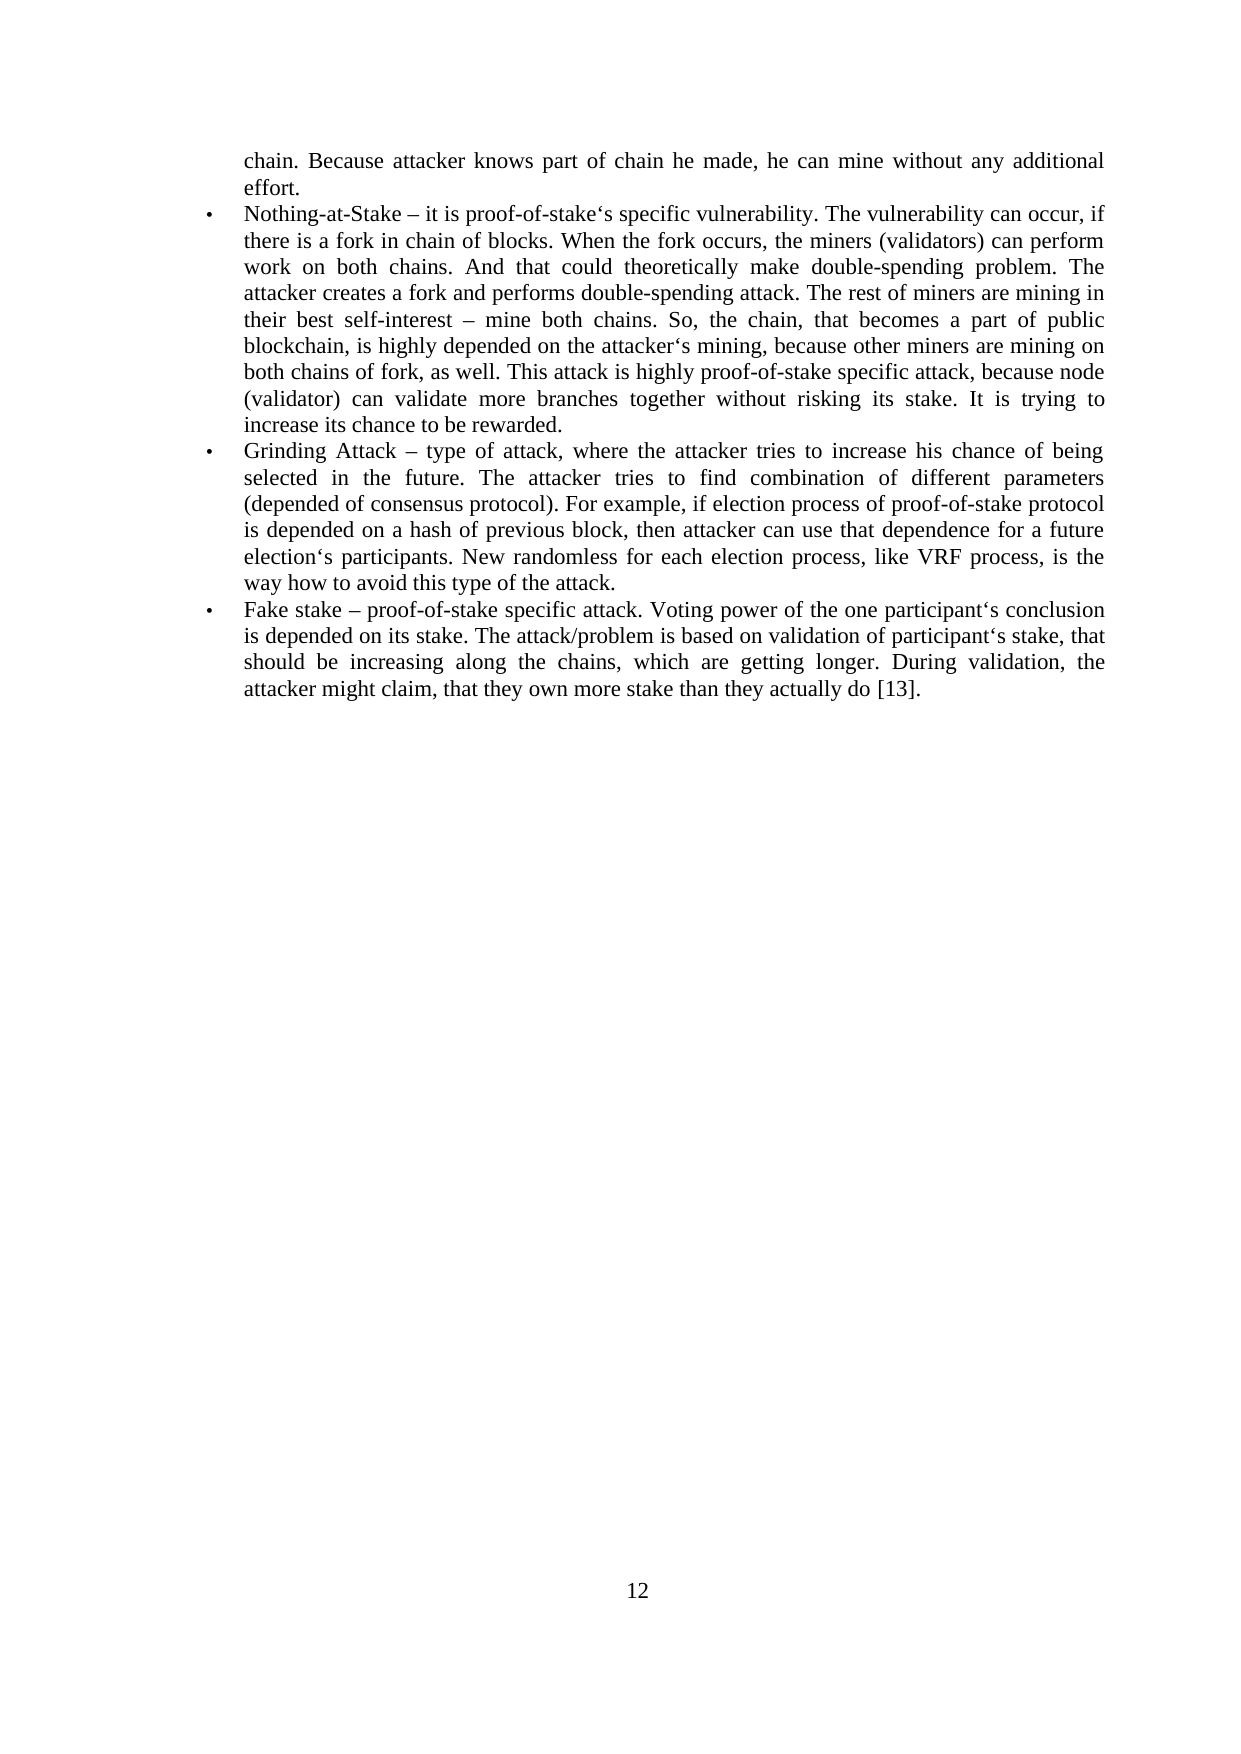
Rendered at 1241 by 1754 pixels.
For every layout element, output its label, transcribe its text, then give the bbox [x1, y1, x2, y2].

list Nothing-at-Stake – it is proof-of-stake‘s specific vulnerability. The vulnerability can occur, if there is a fork in chain of blocks. When the fork occurs, the miners (validators) can perform work on both chains. And that could theoretically make double-spending problem. The attacker creates a fork and performs double-spending attack. The rest of miners are mining in their best self-interest – mine both chains. So, the chain, that becomes a part of public blockchain, is highly depended on the attacker‘s mining, because other miners are mining on both chains of fork, as well. This attack is highly proof-of-stake specific attack, because node (validator) can validate more branches together without risking its stake. It is trying to increase its chance to be rewarded. [206, 200, 1106, 437]
list chain. Because attacker knows part of chain he made, he can mine without any additional effort. [206, 148, 1106, 200]
list Grinding Attack – type of attack, where the attacker tries to increase his chance of being selected in the future. The attacker tries to find combination of different parameters (depended of consensus protocol). For example, if election process of proof-of-stake protocol is depended on a hash of previous block, then attacker can use that dependence for a future election‘s participants. New randomless for each election process, like VRF process, is the way how to avoid this type of the attack. [206, 437, 1106, 596]
list Fake stake – proof-of-stake specific attack. Voting power of the one participant‘s conclusion is depended on its stake. The attack/problem is based on validation of participant‘s stake, that should be increasing along the chains, which are getting longer. During validation, the attacker might claim, that they own more stake than they actually do [13]. [206, 596, 1106, 701]
